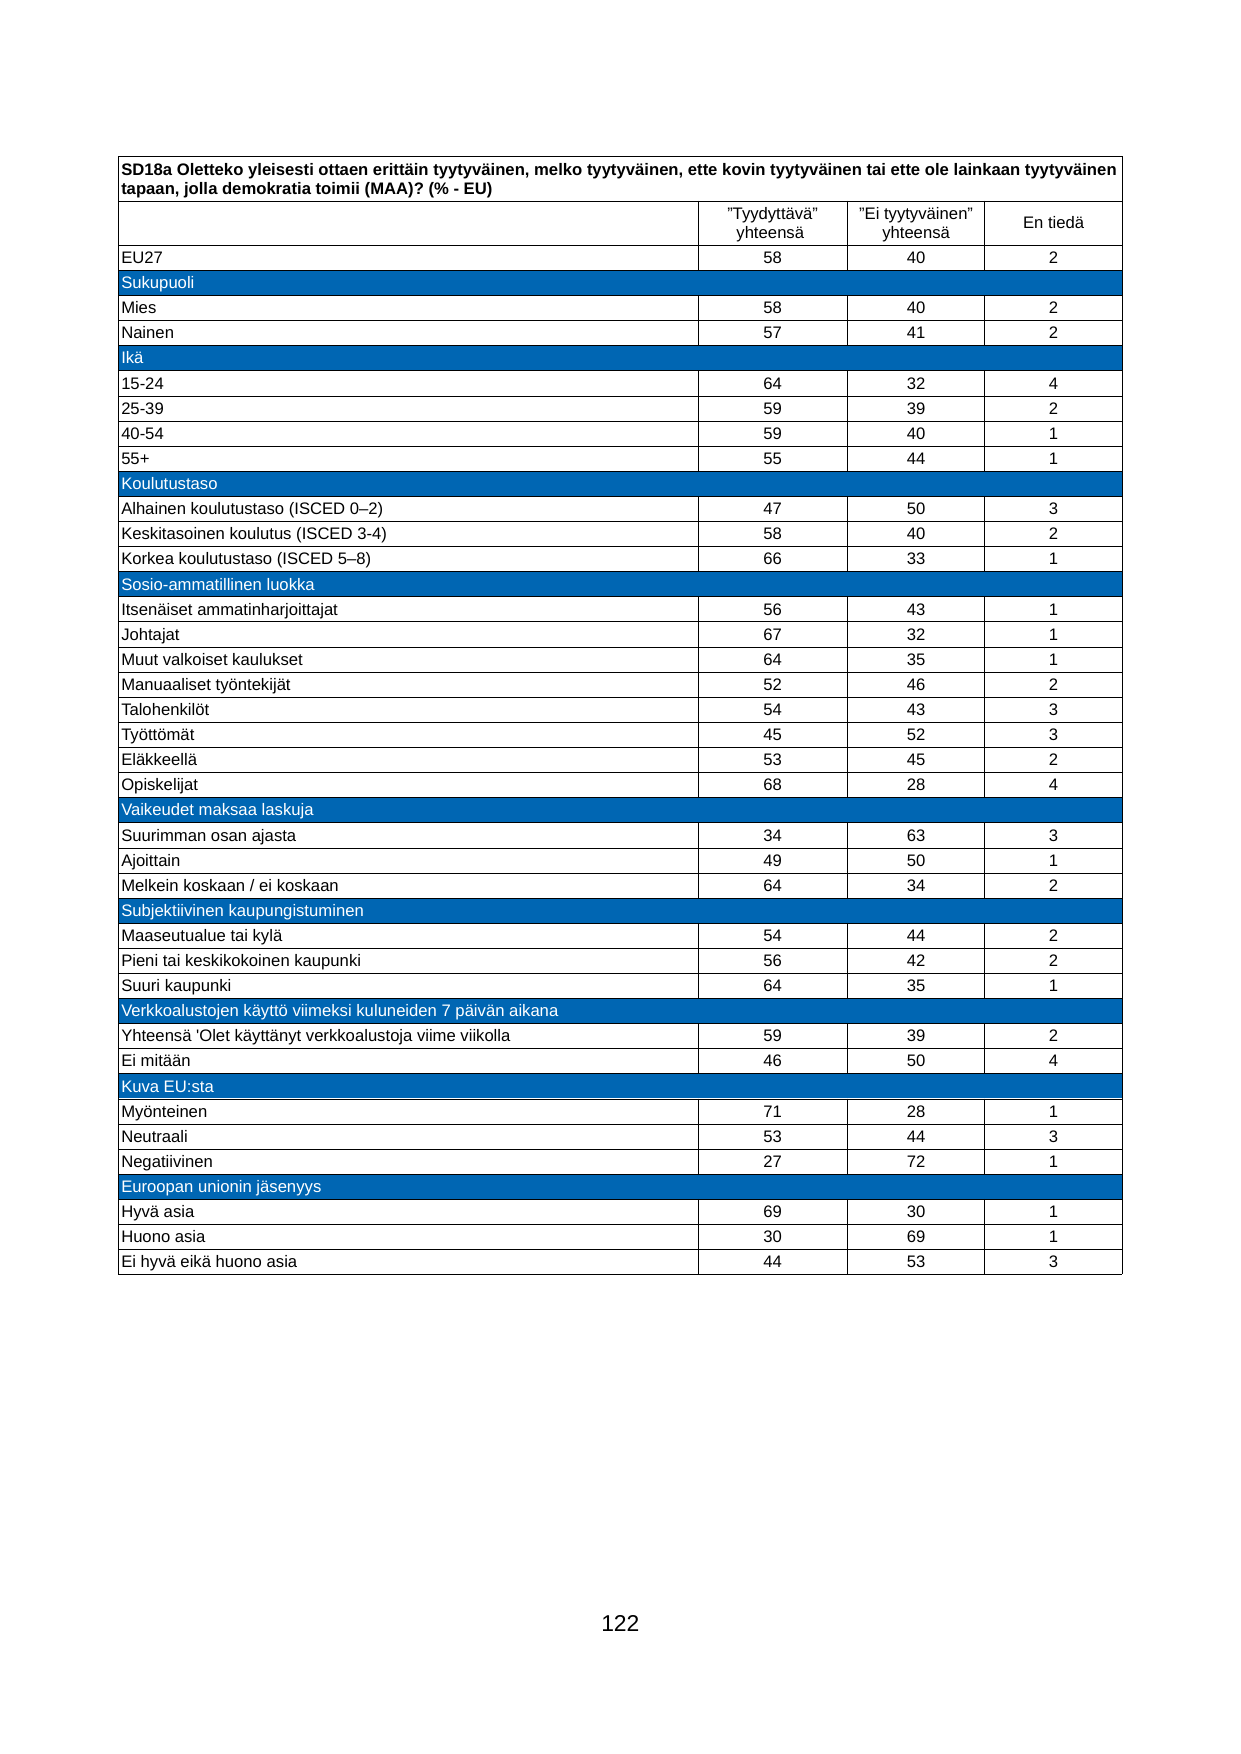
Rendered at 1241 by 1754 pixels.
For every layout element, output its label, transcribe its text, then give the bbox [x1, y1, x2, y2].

table_cell 2 [985, 748, 1122, 772]
table_cell 4 [985, 371, 1122, 396]
table_cell 64 [699, 371, 847, 396]
table_cell Ei mitään [119, 1049, 698, 1073]
table_cell Maaseutualue tai kylä [119, 924, 698, 948]
table_cell 2 [985, 397, 1122, 421]
table_cell 67 [699, 622, 847, 647]
table_cell 43 [848, 698, 984, 722]
table_cell 56 [699, 949, 847, 973]
table_cell 44 [848, 924, 984, 948]
table_cell Itsenäiset ammatinharjoittajat [119, 597, 698, 621]
table_cell 1 [985, 1100, 1122, 1123]
table_cell Pieni tai keskikokoinen kaupunki [119, 949, 698, 973]
table_cell 3 [985, 1125, 1122, 1149]
table_cell Kuva EU:sta [119, 1074, 1122, 1098]
table_cell 58 [699, 246, 847, 270]
table_cell 2 [985, 949, 1122, 973]
table_header SD18a Oletteko yleisesti ottaen erittäin tyytyväinen, melko tyytyväinen, ette kovin tyytyväinen tai ette ole lainkaan tyytyväinen tapaan, jolla demokratia toimii (MAA)? (% - EU) [119, 157, 1122, 201]
table_cell Hyvä asia [119, 1200, 698, 1224]
table_cell 30 [699, 1225, 847, 1249]
table_cell 1 [985, 422, 1122, 446]
table_cell 46 [699, 1049, 847, 1073]
table_cell Subjektiivinen kaupungistuminen [119, 899, 1122, 923]
table_cell 39 [848, 1024, 984, 1048]
table_cell 68 [699, 773, 847, 797]
table_cell 47 [699, 497, 847, 521]
table_cell 59 [699, 1024, 847, 1048]
table_cell EU27 [119, 246, 698, 270]
table_cell Muut valkoiset kaulukset [119, 648, 698, 672]
table_cell 45 [699, 723, 847, 747]
table_cell 50 [848, 497, 984, 521]
table_cell En tiedä [985, 202, 1122, 245]
table_cell 3 [985, 698, 1122, 722]
table_cell 3 [985, 1250, 1122, 1274]
table_cell 45 [848, 748, 984, 772]
table_cell 2 [985, 296, 1122, 320]
table_cell 1 [985, 974, 1122, 998]
table_cell 72 [848, 1150, 984, 1174]
table_cell Myönteinen [119, 1100, 698, 1123]
table_cell Suurimman osan ajasta [119, 823, 698, 847]
table_cell Sosio-ammatillinen luokka [119, 572, 1122, 596]
table_cell 3 [985, 723, 1122, 747]
table_cell 2 [985, 522, 1122, 546]
table_cell 40 [848, 246, 984, 270]
table_cell Työttömät [119, 723, 698, 747]
table_cell Huono asia [119, 1225, 698, 1249]
table_cell 4 [985, 1049, 1122, 1073]
table_cell 1 [985, 597, 1122, 621]
table_cell 1 [985, 1225, 1122, 1249]
table_cell 1 [985, 447, 1122, 471]
table_cell 64 [699, 874, 847, 898]
table_cell 58 [699, 296, 847, 320]
table_cell Ajoittain [119, 849, 698, 872]
table_cell Alhainen koulutustaso (ISCED 0–2) [119, 497, 698, 521]
table_cell 55+ [119, 447, 698, 471]
table_cell 44 [848, 1125, 984, 1149]
table_cell 59 [699, 422, 847, 446]
table_cell Verkkoalustojen käyttö viimeksi kuluneiden 7 päivän aikana [119, 999, 1122, 1023]
table_cell 3 [985, 823, 1122, 847]
table_cell 3 [985, 497, 1122, 521]
table_cell Korkea koulutustaso (ISCED 5–8) [119, 547, 698, 571]
table_cell 15-24 [119, 371, 698, 396]
table_cell 46 [848, 673, 984, 697]
table_cell 34 [848, 874, 984, 898]
table_cell Mies [119, 296, 698, 320]
table_cell Koulutustaso [119, 472, 1122, 496]
table_cell 28 [848, 1100, 984, 1123]
table_cell 69 [848, 1225, 984, 1249]
table_cell 50 [848, 1049, 984, 1073]
table_cell 42 [848, 949, 984, 973]
table_cell 39 [848, 397, 984, 421]
table_cell 2 [985, 1024, 1122, 1048]
table_cell Nainen [119, 321, 698, 345]
table_cell 32 [848, 371, 984, 396]
table_cell 40 [848, 522, 984, 546]
table_cell 64 [699, 974, 847, 998]
table_cell 56 [699, 597, 847, 621]
table_cell Ikä [119, 346, 1122, 370]
table_cell 54 [699, 698, 847, 722]
table_cell 59 [699, 397, 847, 421]
table_cell 40 [848, 422, 984, 446]
table_cell 35 [848, 974, 984, 998]
table_cell Opiskelijat [119, 773, 698, 797]
table_cell 27 [699, 1150, 847, 1174]
table_cell 1 [985, 648, 1122, 672]
table_cell Neutraali [119, 1125, 698, 1149]
table_cell Negatiivinen [119, 1150, 698, 1174]
table_cell 1 [985, 1150, 1122, 1174]
table_cell Eläkkeellä [119, 748, 698, 772]
table_cell 43 [848, 597, 984, 621]
table_cell 44 [699, 1250, 847, 1274]
table_cell 63 [848, 823, 984, 847]
table_cell 33 [848, 547, 984, 571]
table_cell 1 [985, 622, 1122, 647]
table_cell [119, 202, 698, 245]
table_cell 52 [699, 673, 847, 697]
table_cell 25-39 [119, 397, 698, 421]
table_cell 57 [699, 321, 847, 345]
table_cell 53 [699, 1125, 847, 1149]
table_cell 41 [848, 321, 984, 345]
table_cell 66 [699, 547, 847, 571]
table_cell Talohenkilöt [119, 698, 698, 722]
table_cell Euroopan unionin jäsenyys [119, 1175, 1122, 1199]
table_cell 69 [699, 1200, 847, 1224]
table_cell Yhteensä 'Olet käyttänyt verkkoalustoja viime viikolla [119, 1024, 698, 1048]
table_cell ”Tyydyttävä” yhteensä [699, 202, 847, 245]
table_cell Sukupuoli [119, 271, 1122, 295]
table_cell Johtajat [119, 622, 698, 647]
table_cell 71 [699, 1100, 847, 1123]
table_cell Manuaaliset työntekijät [119, 673, 698, 697]
table_cell Keskitasoinen koulutus (ISCED 3-4) [119, 522, 698, 546]
table_cell 54 [699, 924, 847, 948]
table_cell 2 [985, 246, 1122, 270]
table_cell 52 [848, 723, 984, 747]
table_cell 55 [699, 447, 847, 471]
table_cell ”Ei tyytyväinen” yhteensä [848, 202, 984, 245]
table_cell 28 [848, 773, 984, 797]
table_cell 32 [848, 622, 984, 647]
table_cell 44 [848, 447, 984, 471]
table_cell 53 [848, 1250, 984, 1274]
table_cell 1 [985, 547, 1122, 571]
table_cell Ei hyvä eikä huono asia [119, 1250, 698, 1274]
table_cell 50 [848, 849, 984, 872]
table_cell 35 [848, 648, 984, 672]
table_cell 2 [985, 321, 1122, 345]
table_cell Melkein koskaan / ei koskaan [119, 874, 698, 898]
table_cell 53 [699, 748, 847, 772]
table_cell 2 [985, 874, 1122, 898]
table_cell 64 [699, 648, 847, 672]
table_cell Vaikeudet maksaa laskuja [119, 798, 1122, 822]
table_cell 49 [699, 849, 847, 872]
table_cell 40-54 [119, 422, 698, 446]
table_cell 4 [985, 773, 1122, 797]
table_cell 40 [848, 296, 984, 320]
table_cell 58 [699, 522, 847, 546]
table_cell 2 [985, 673, 1122, 697]
table_cell 1 [985, 1200, 1122, 1224]
table_cell 30 [848, 1200, 984, 1224]
table_cell 1 [985, 849, 1122, 872]
table_cell Suuri kaupunki [119, 974, 698, 998]
table_cell 34 [699, 823, 847, 847]
table_cell 2 [985, 924, 1122, 948]
